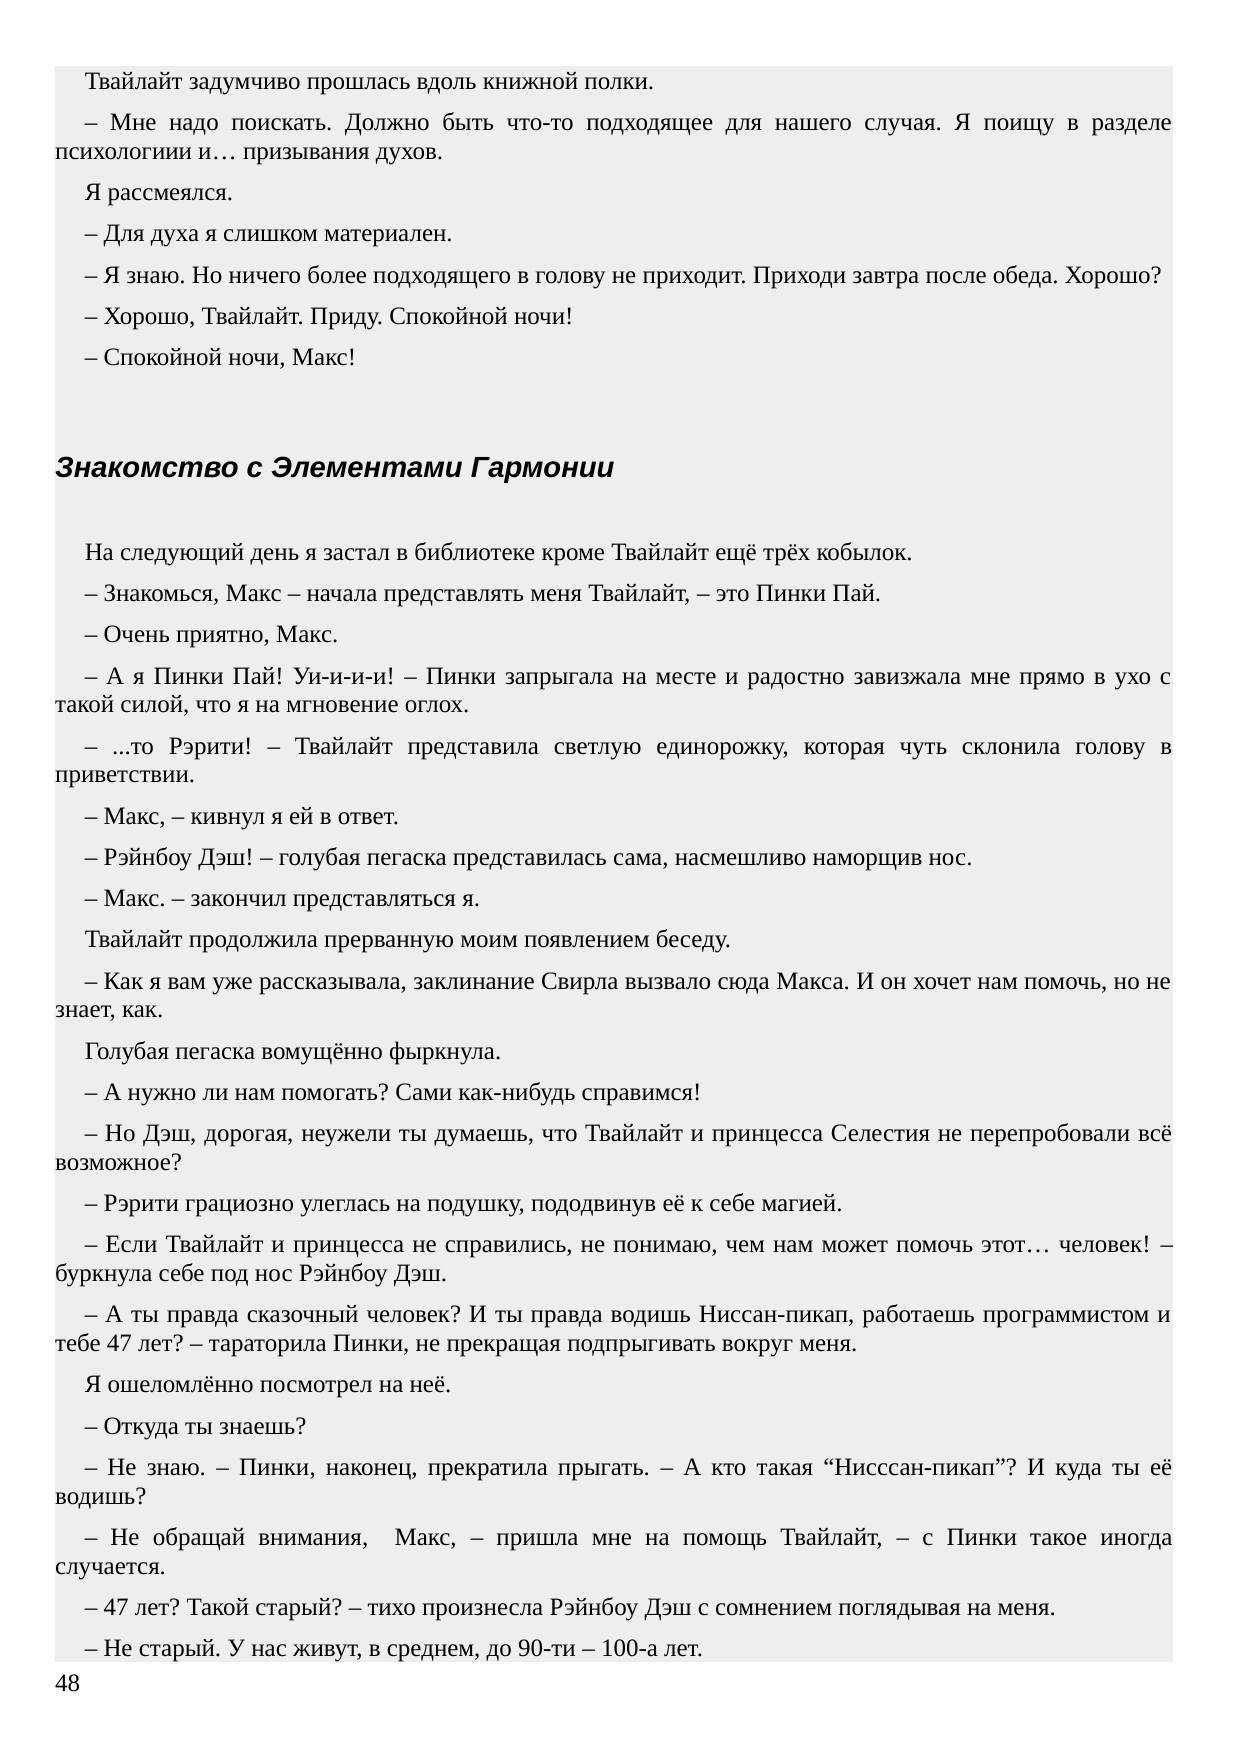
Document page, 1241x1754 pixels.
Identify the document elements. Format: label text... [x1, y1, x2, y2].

text – Очень приятно, Макс. [55, 619, 1173, 648]
text – Рэрити грациозно улеглась на подушку, пододвинув её к себе магией. [55, 1188, 1173, 1217]
text – Если Твайлайт и принцесса не справились, не понимаю, чем нам может помочь этот… человек! – буркнула себе под нос Рэйнбоу Дэш. [55, 1229, 1173, 1287]
text – 47 лет? Такой старый? – тихо произнесла Рэйнбоу Дэш с сомнением поглядывая на меня. [55, 1592, 1173, 1621]
text – Макс, – кивнул я ей в ответ. [55, 801, 1173, 829]
text – Для духа я слишком материален. [55, 218, 1173, 247]
text Твайлайт продолжила прерванную моим появлением беседу. [55, 924, 1173, 953]
text – Я знаю. Но ничего более подходящего в голову не приходит. Приходи завтра после обеда. Хорошо? [55, 260, 1173, 288]
text На следующий день я застал в библиотеке кроме Твайлайт ещё трёх кобылок. [55, 537, 1173, 566]
text – Рэйнбоу Дэш! – голубая пегаска представилась сама, насмешливо наморщив нос. [55, 842, 1173, 871]
text – А я Пинки Пай! Уи-и-и-и! – Пинки запрыгала на месте и радостно завизжала мне прямо в ухо с такой силой, что я на мгновение оглох. [55, 661, 1173, 718]
text Голубая пегаска вомущённо фыркнула. [55, 1036, 1173, 1064]
text – Мне надо поискать. Должно быть что-то подходящее для нашего случая. Я поищу в разделе психологиии и… призывания духов. [55, 107, 1173, 165]
text – Не обращай внимания, Макс, – пришла мне на помощь Твайлайт, – с Пинки такое иногда случается. [55, 1522, 1173, 1579]
text – А нужно ли нам помогать? Сами как-нибудь справимся! [55, 1077, 1173, 1106]
subtitle Знакомство с Элементами Гармонии [55, 450, 1173, 483]
text Я рассмеялся. [55, 177, 1173, 206]
text – Но Дэш, дорогая, неужели ты думаешь, что Твайлайт и принцесса Селестия не перепробовали всё возможное? [55, 1118, 1173, 1176]
text – Знакомься, Макс – начала представлять меня Твайлайт, – это Пинки Пай. [55, 578, 1173, 607]
text – А ты правда сказочный человек? И ты правда водишь Ниссан-пикап, работаешь программистом и тебе 47 лет? – тараторила Пинки, не прекращая подпрыгивать вокруг меня. [55, 1299, 1173, 1357]
text Я ошеломлённо посмотрел на неё. [55, 1369, 1173, 1398]
text – Хорошо, Твайлайт. Приду. Спокойной ночи! [55, 301, 1173, 330]
text – Откуда ты знаешь? [55, 1411, 1173, 1439]
text – Как я вам уже рассказывала, заклинание Свирла вызвало сюда Макса. И он хочет нам помочь, но не знает, как. [55, 966, 1173, 1023]
text – ...то Рэрити! – Твайлайт представила светлую единорожку, которая чуть склонила голову в приветствии. [55, 731, 1173, 788]
text – Не знаю. – Пинки, наконец, прекратила прыгать. – А кто такая “Нисссан-пикап”? И куда ты её водишь? [55, 1452, 1173, 1509]
text – Спокойной ночи, Макс! [55, 342, 1173, 371]
text – Не старый. У нас живут, в среднем, до 90-ти – 100-а лет. [55, 1633, 1173, 1662]
text – Макс. – закончил представляться я. [55, 883, 1173, 912]
text Твайлайт задумчиво прошлась вдоль книжной полки. [55, 66, 1173, 95]
